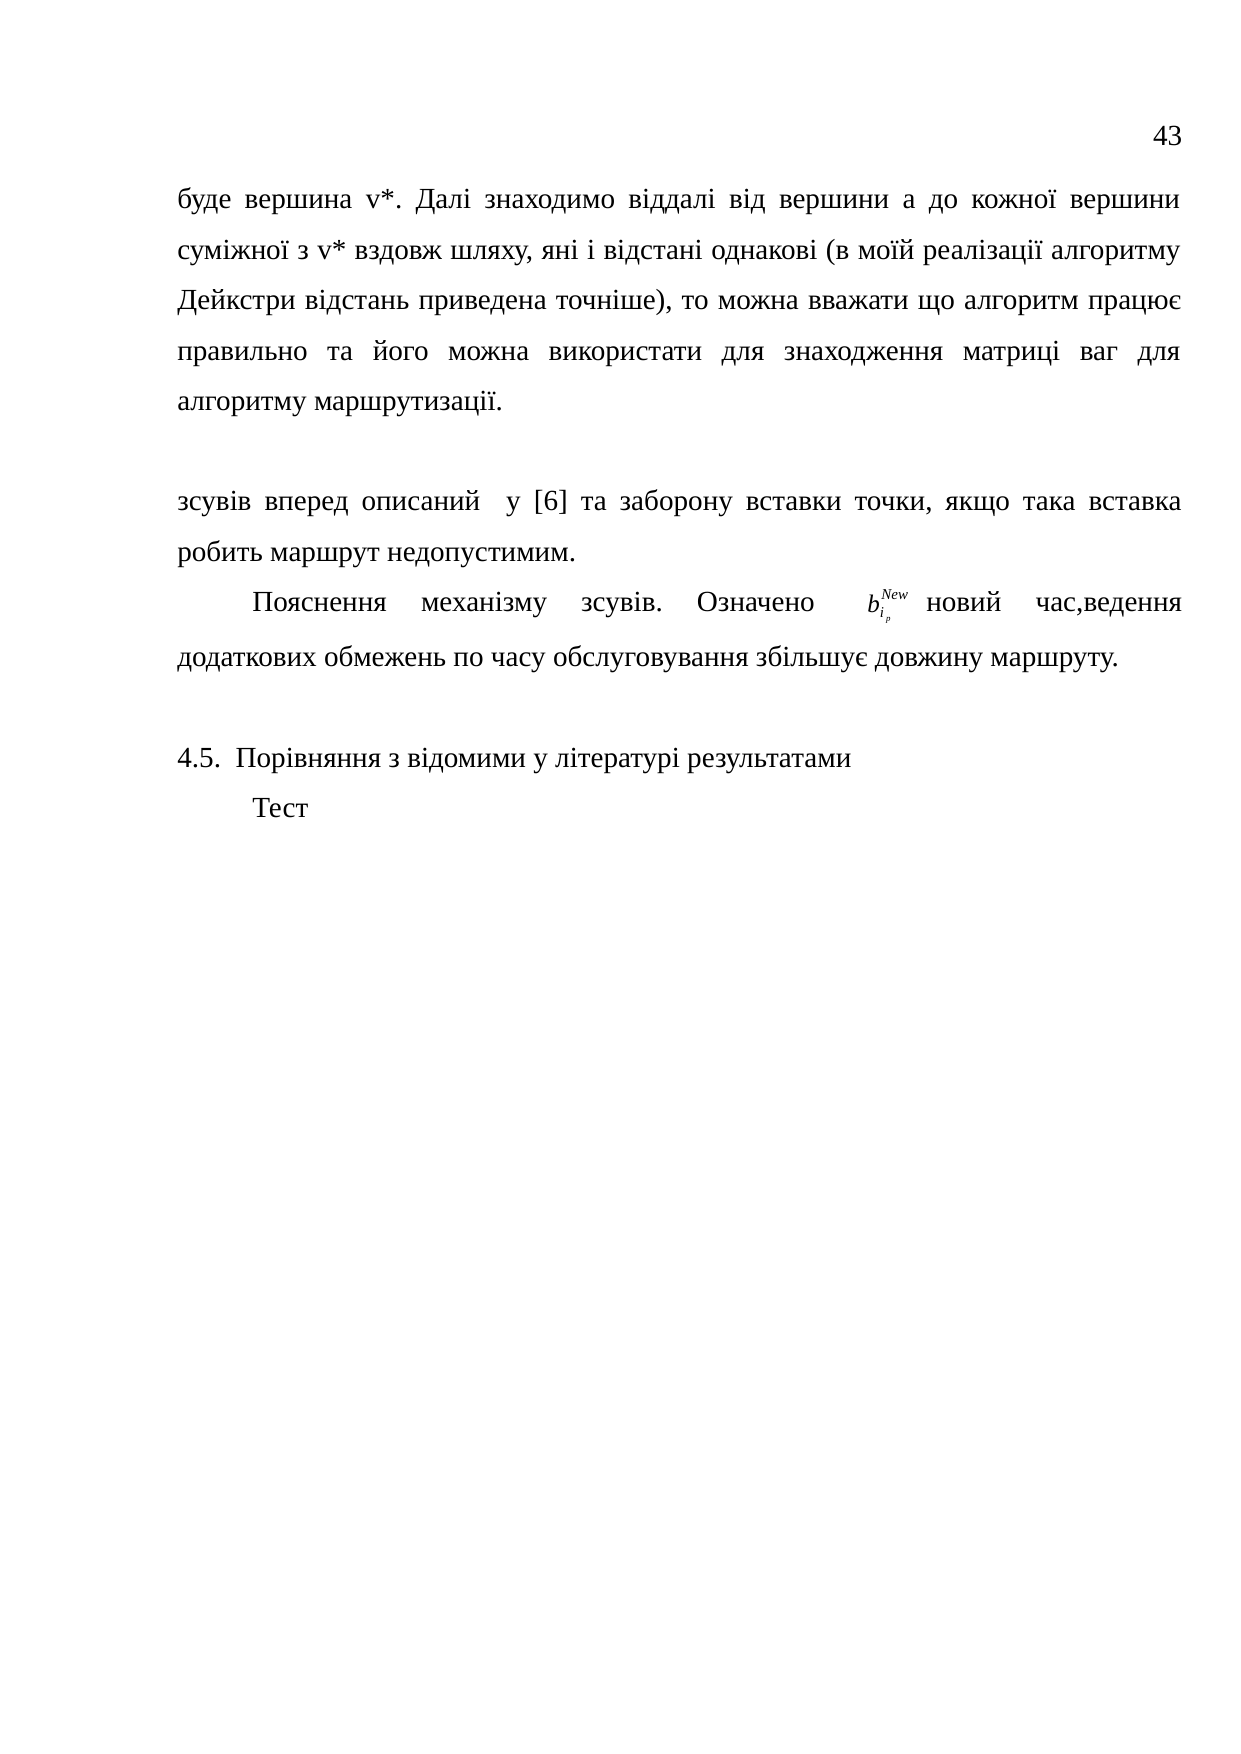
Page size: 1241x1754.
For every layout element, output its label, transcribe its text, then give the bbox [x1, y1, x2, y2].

text буде вершина v*. Далі знаходимо віддалі від вершини a до кожної вершини суміжної з v* вздовж шляху, яні і відстані однакові (в моїй реалізації алгоритму Дейкстри відстань приведена точніше), то можна вважати що алгоритм працює правильно та його можна використати для знаходження матриці ваг для алгоритму маршрутизації. [177, 182, 1182, 416]
text 4.5. Порівняння з відомими у літературі результатами [177, 740, 1182, 774]
text зсувів вперед описаний у [6] та заборону вставки точки, якщо така вставка робить маршрут недопустимим. [177, 483, 1182, 567]
text Тест [177, 791, 1182, 824]
text Пояснення механізму зсувів. Означено новий час,ведення додаткових обмежень по часу обслуговування збільшує довжину маршруту. [177, 584, 1182, 673]
